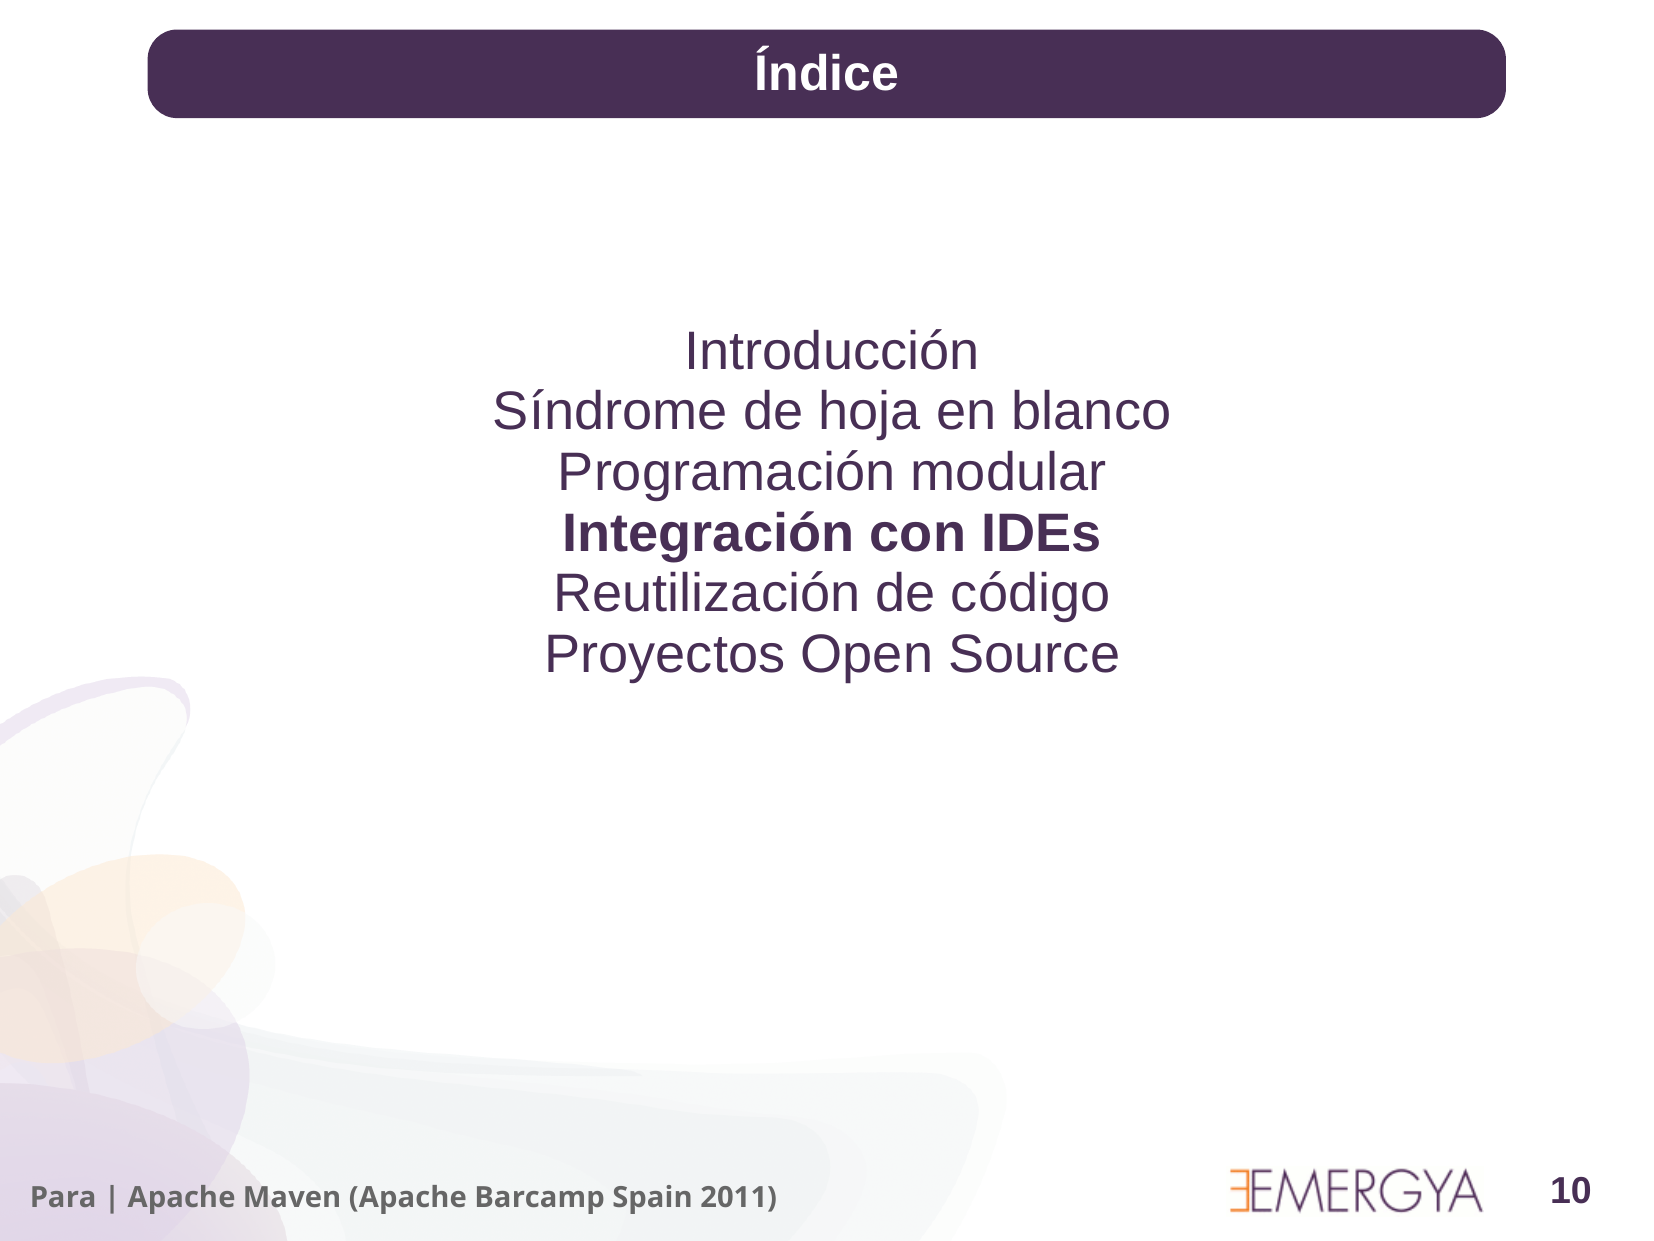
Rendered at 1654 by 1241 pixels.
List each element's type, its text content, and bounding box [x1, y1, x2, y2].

picture [0, 673, 1017, 1241]
text_box Introducción Síndrome de hoja en blanco Programación modular Integración con IDEs Reutilización de código Proyectos Open Source [88, 147, 1577, 857]
picture [1226, 1166, 1484, 1217]
text_box Índice [147, 29, 1506, 119]
